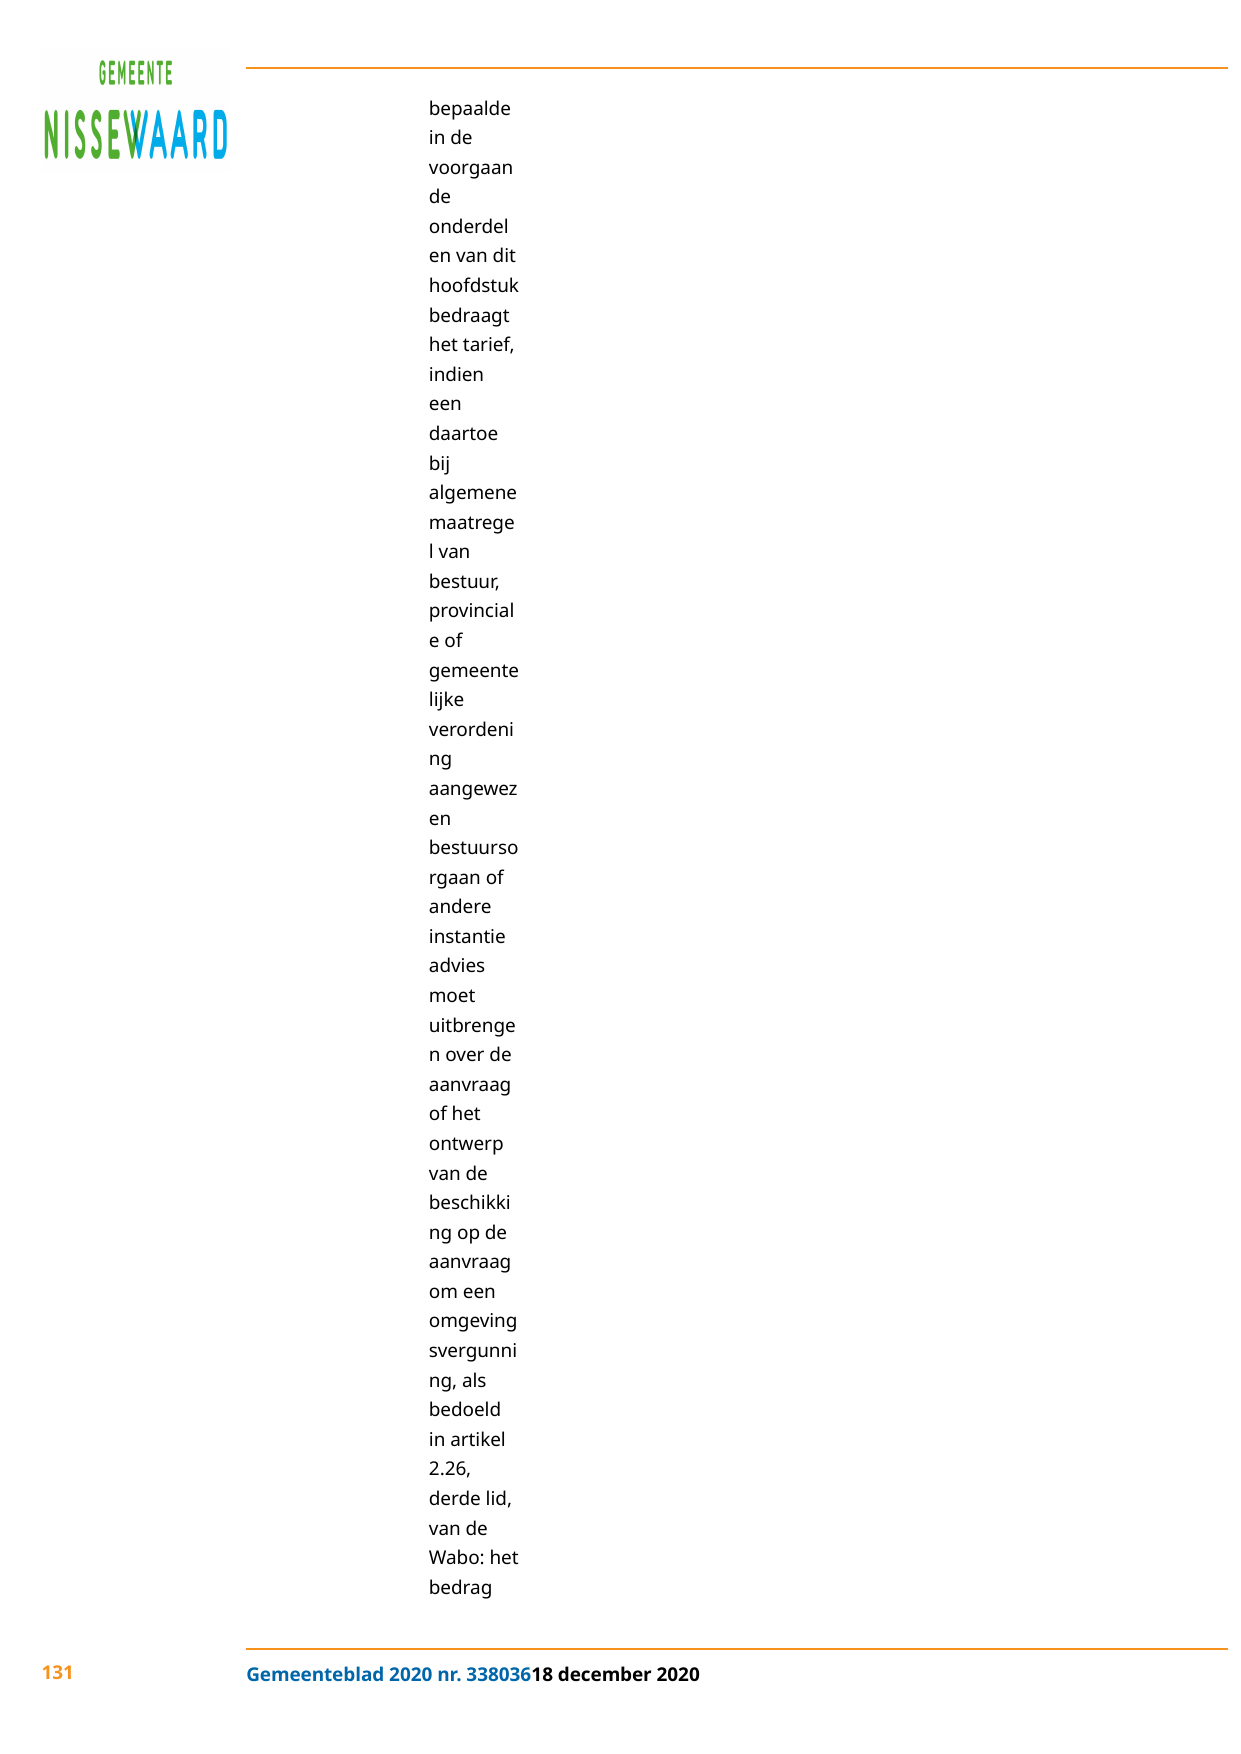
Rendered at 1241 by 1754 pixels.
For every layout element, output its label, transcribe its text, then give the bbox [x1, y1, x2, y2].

picture [41, 47, 231, 172]
table_cell [248, 95, 338, 1600]
table_cell [338, 95, 429, 1600]
table_cell bepaalde in de voorgaande onderdelen van dit hoofdstuk bedraagt het tarief, indien een daartoe bij algemene maatregel van bestuur, provinciale of gemeentelijke verordening aangewezen bestuursorgaan of andere instantie advies moet uitbrengen over de aanvraag of het ontwerp van de beschikking op de aanvraag om een omgevingsvergunning, als bedoeld in artikel 2.26, derde lid, van de Wabo: het bedrag [429, 95, 519, 1600]
table_cell [519, 95, 609, 1600]
